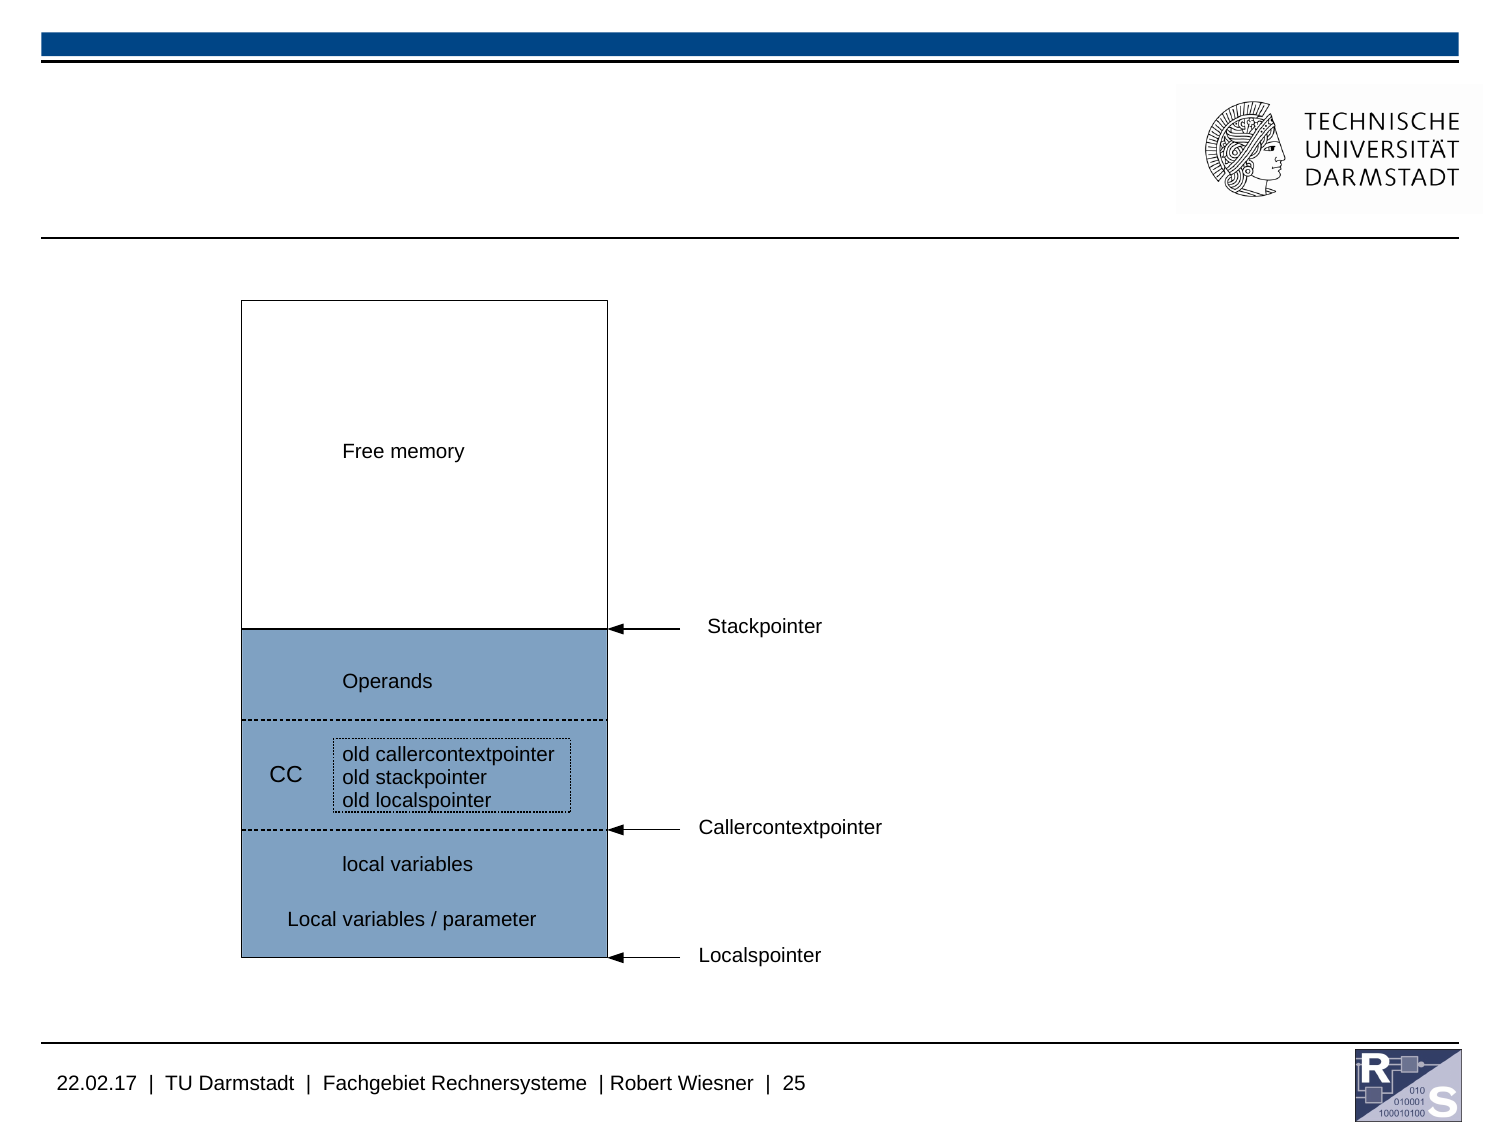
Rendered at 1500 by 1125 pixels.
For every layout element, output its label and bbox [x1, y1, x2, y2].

picture [204, 263, 1291, 1032]
picture [1355, 1049, 1462, 1122]
